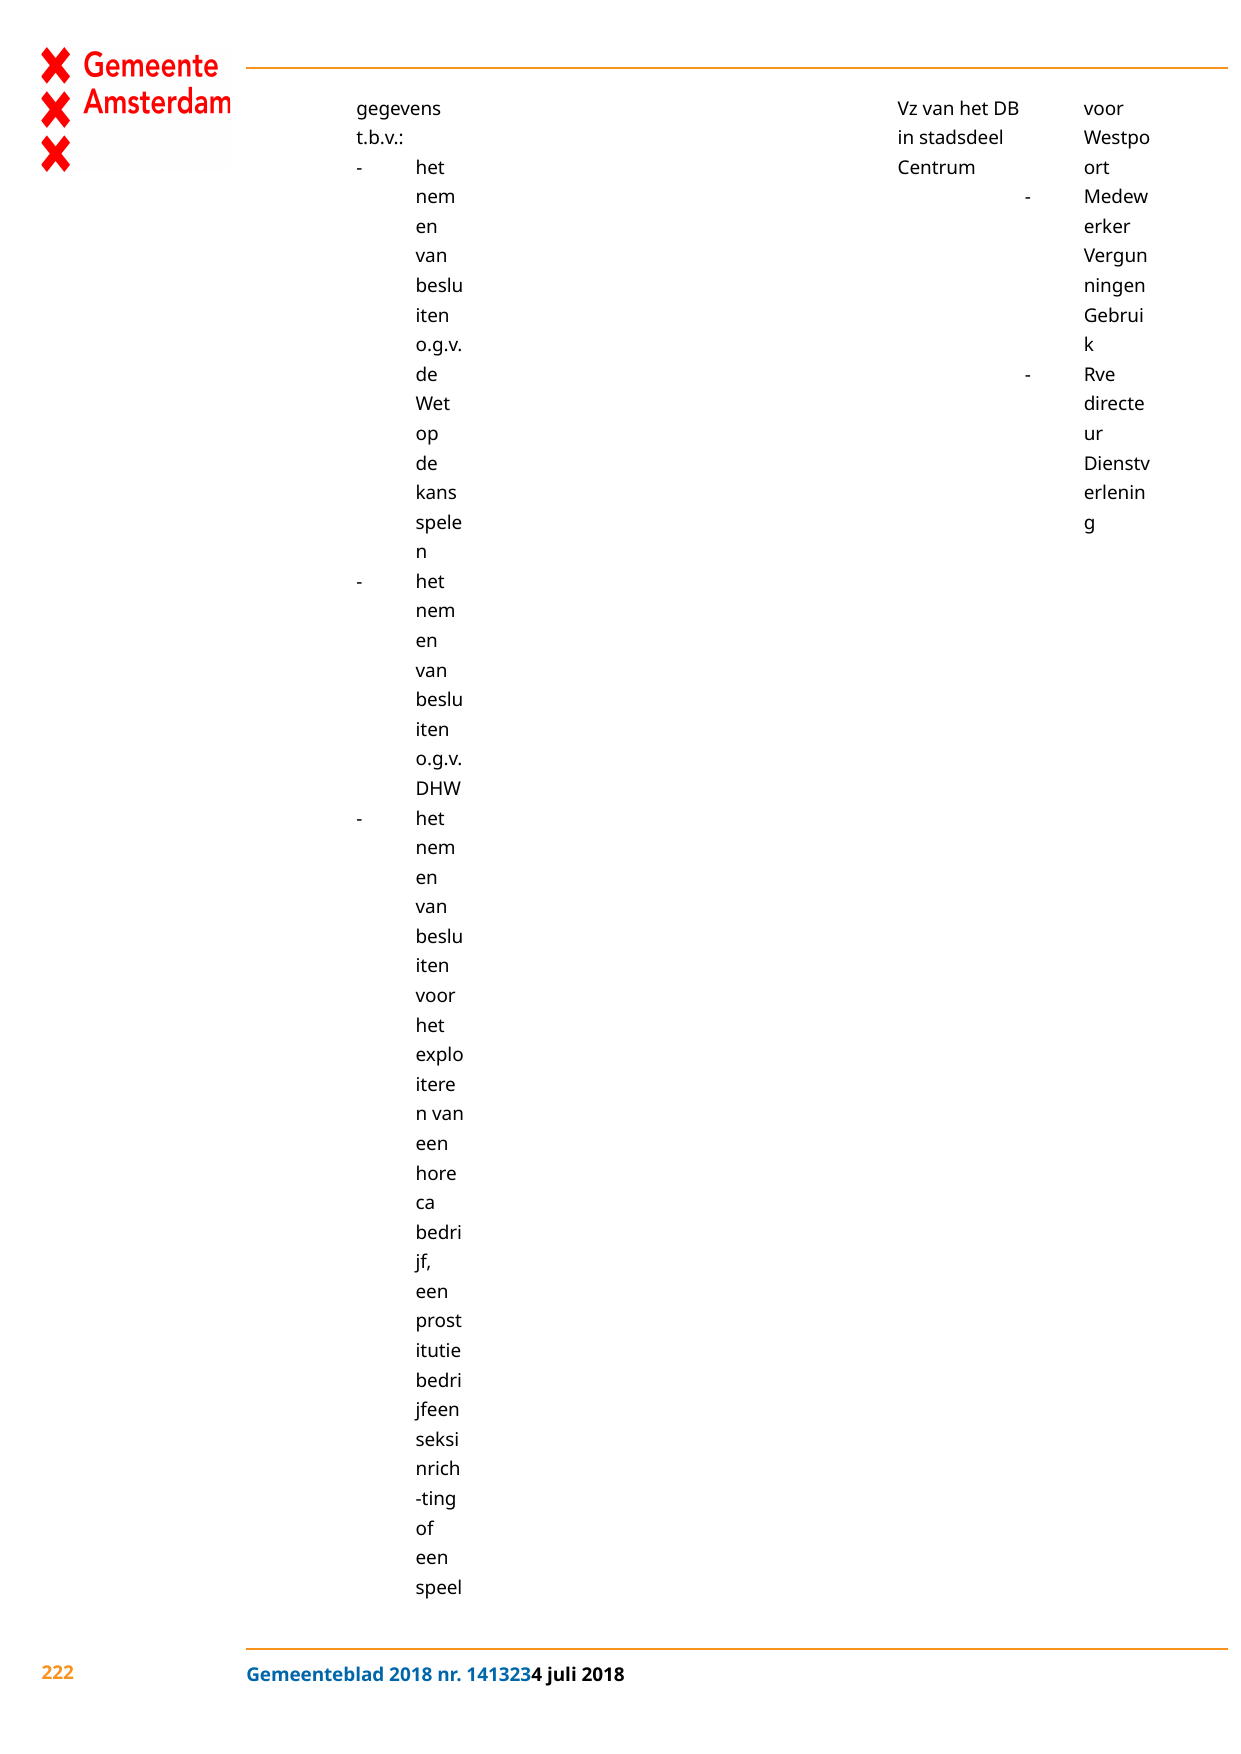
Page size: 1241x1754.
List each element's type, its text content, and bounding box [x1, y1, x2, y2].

table_header [573, 95, 681, 1600]
picture [41, 47, 231, 172]
table_header [248, 95, 356, 1600]
table_header voor Westpoort Medewerker Vergunningen Gebruik Rve directeur Dienstverlening [1025, 95, 1152, 1600]
table_header [465, 95, 573, 1600]
table_header [789, 95, 897, 1600]
table_header Vz van het DB in stadsdeel Centrum [898, 95, 1024, 1600]
table_header gegevens t.b.v.: het nemen van besluiten o.g.v. de Wet op de kansspelen het nemen van besluiten o.g.v. DHW het nemen van besluiten voor het exploiteren van een horeca bedrijf, een prostitutiebedrijfeen seksinrich-ting of een speel- [356, 95, 464, 1600]
table_header [681, 95, 789, 1600]
